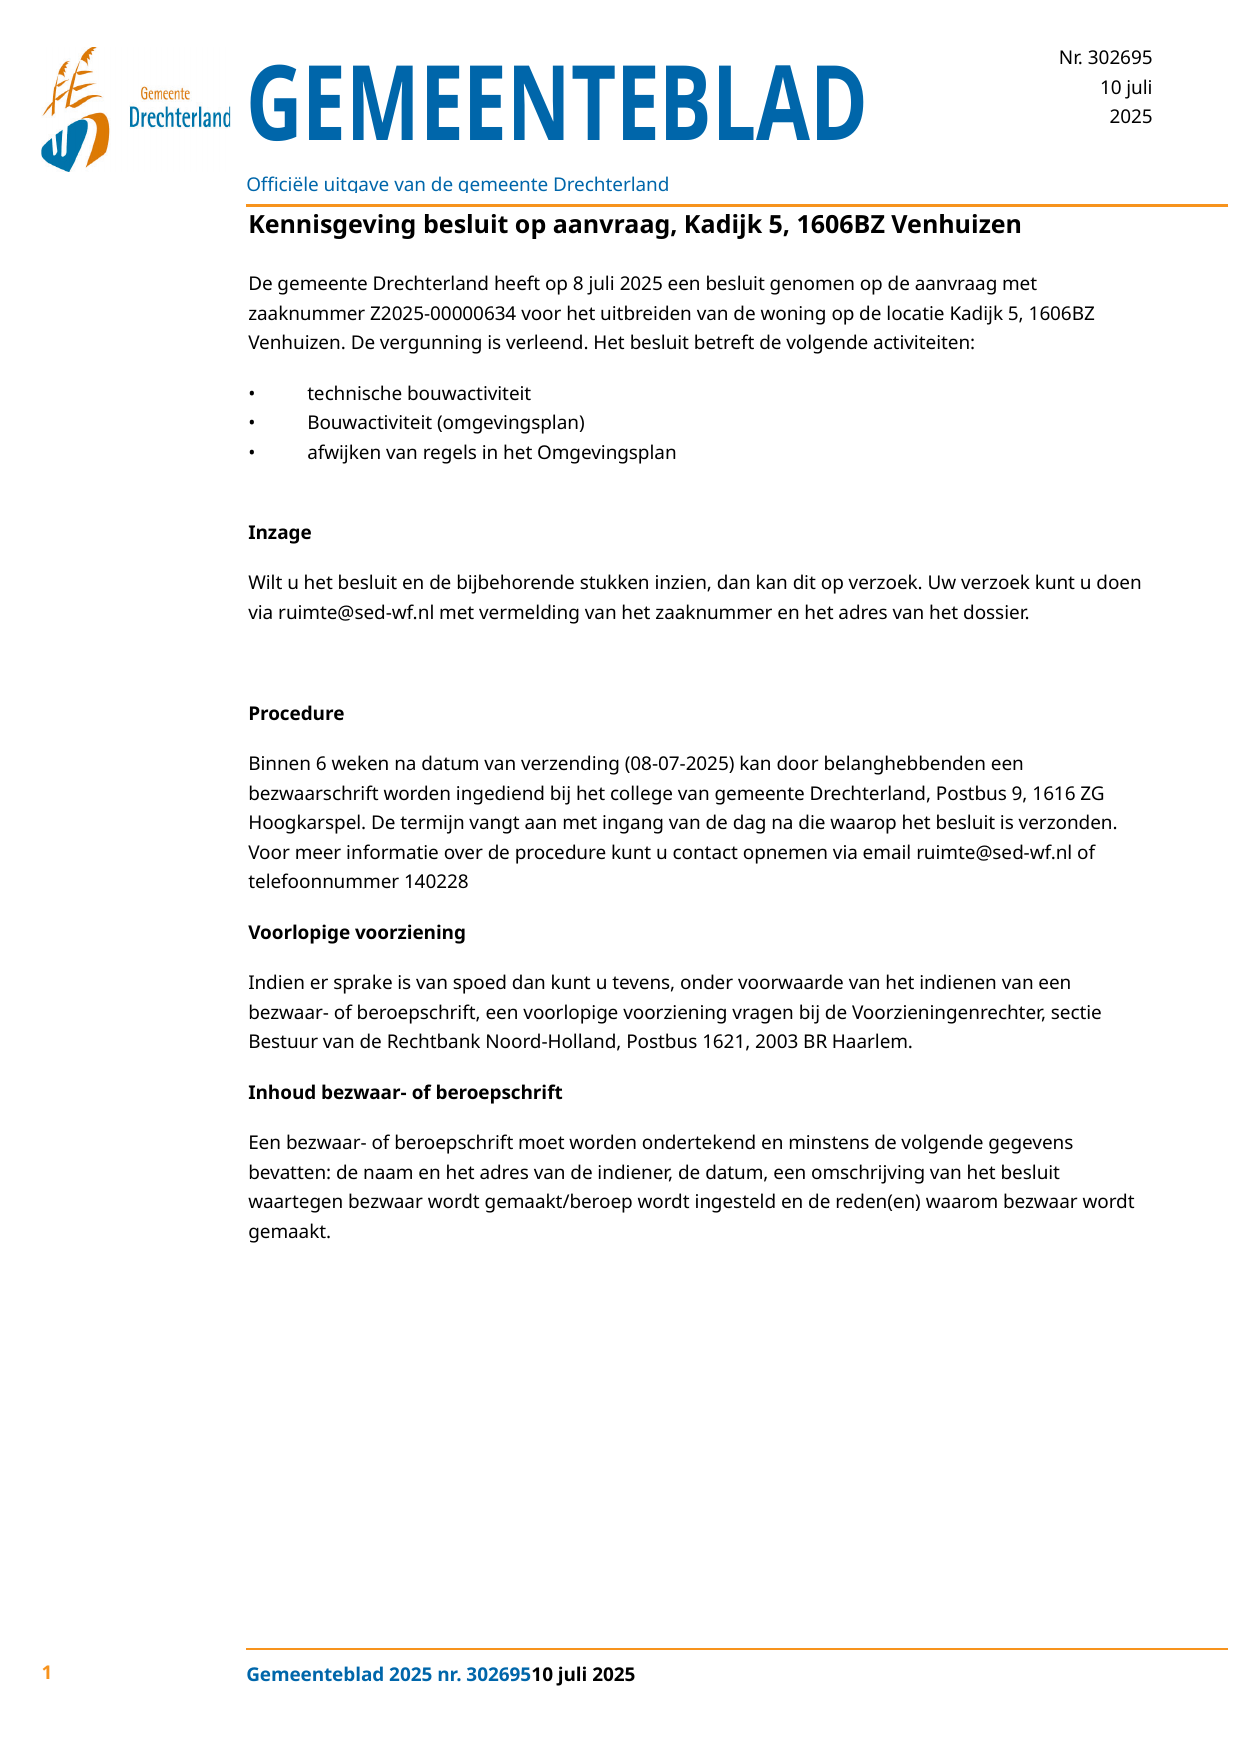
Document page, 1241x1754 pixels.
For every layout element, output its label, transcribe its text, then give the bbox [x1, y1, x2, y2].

text Procedure [248, 700, 1152, 726]
picture [226, 115, 231, 124]
text Binnen 6 weken na datum van verzending (08-07-2025) kan door belanghebbenden een bezwaarschrift worden ingediend bij het college van gemeente Drechterland, Postbus 9, 1616 ZG Hoogkarspel. De termijn vangt aan met ingang van de dag na die waarop het besluit is verzonden. Voor meer informatie over de procedure kunt u contact opnemen via email ruimte@sed-wf.nl of telefoonnummer 140228 [248, 750, 1152, 894]
text Wilt u het besluit en de bijbehorende stukken inzien, dan kan dit op verzoek. Uw verzoek kunt u doen via ruimte@sed-wf.nl met vermelding van het zaaknummer en het adres van het dossier. [248, 569, 1152, 625]
picture [41, 47, 231, 172]
list afwijken van regels in het Omgevingsplan [248, 439, 1152, 465]
text Inzage [248, 519, 1152, 545]
text Indien er sprake is van spoed dan kunt u tevens, onder voorwaarde van het indienen van een bezwaar- of beroepschrift, een voorlopige voorziening vragen bij de Voorzieningenrechter, sectie Bestuur van de Rechtbank Noord-Holland, Postbus 1621, 2003 BR Haarlem. [248, 969, 1152, 1054]
list Bouwactiviteit (omgevingsplan) [248, 409, 1152, 435]
list technische bouwactiviteit [248, 380, 1152, 406]
text Kennisgeving besluit op aanvraag, Kadijk 5, 1606BZ Venhuizen [248, 207, 1152, 241]
text Voorlopige voorziening [248, 919, 1152, 945]
picture [41, 158, 64, 172]
text De gemeente Drechterland heeft op 8 juli 2025 een besluit genomen op de aanvraag met zaaknummer Z2025-00000634 voor het uitbreiden van de woning op de locatie Kadijk 5, 1606BZ Venhuizen. De vergunning is verleend. Het besluit betreft de volgende activiteiten: [248, 270, 1152, 355]
text Een bezwaar- of beroepschrift moet worden ondertekend en minstens de volgende gegevens bevatten: de naam en het adres van de indiener, de datum, een omschrijving van het besluit waartegen bezwaar wordt gemaakt/beroep wordt ingesteld en de reden(en) waarom bezwaar wordt gemaakt. [248, 1129, 1152, 1244]
text Inhoud bezwaar- of beroepschrift [248, 1079, 1152, 1105]
